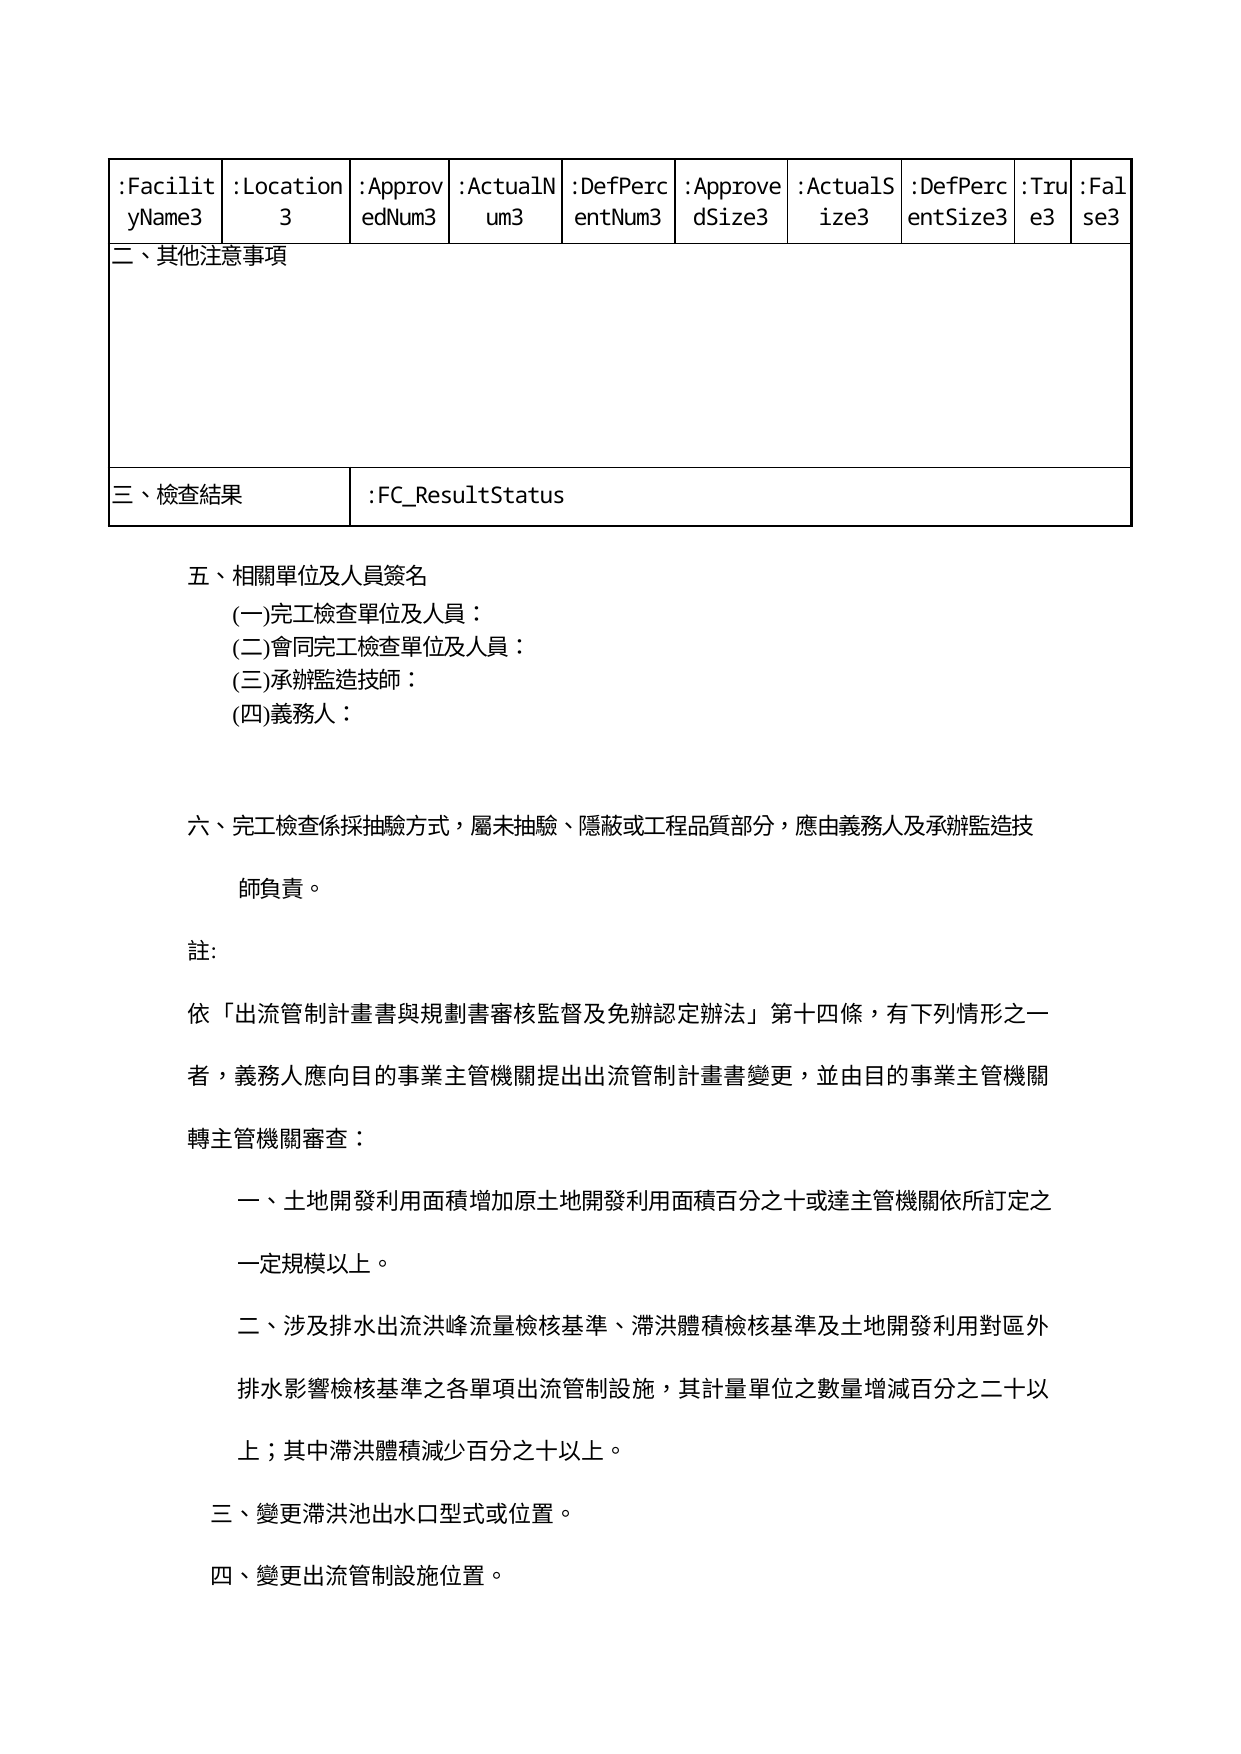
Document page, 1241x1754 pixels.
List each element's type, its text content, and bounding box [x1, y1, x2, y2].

text (四)義務人： [187, 695, 1053, 729]
table_cell :ActualNum3 [450, 160, 561, 243]
list 相關單位及人員簽名 [187, 533, 1053, 596]
list 完工檢查係採抽驗方式，屬未抽驗、隱蔽或工程品質部分，應由義務人及承辦監造技師負責。 [187, 783, 1053, 908]
table_cell :DefPercentSize3 [902, 160, 1014, 243]
text (一)完工檢查單位及人員： [187, 596, 1053, 629]
text 三、變更滯洪池出水口型式或位置。 [187, 1471, 1053, 1533]
table_cell :FacilityName3 [110, 160, 221, 243]
table_cell 三、檢查結果 [110, 468, 349, 525]
text 註: [187, 908, 1053, 971]
table_cell :Location3 [223, 160, 349, 243]
table_cell :ApprovedNum3 [351, 160, 448, 243]
list 土地開發利用面積增加原土地開發利用面積百分之十或達主管機關依所訂定之一定規模以上。 [237, 1158, 1053, 1283]
table_cell 二、其他注意事項 [110, 244, 1130, 467]
table_cell :FC_ResultStatus [351, 468, 1130, 525]
table_cell :DefPercentNum3 [563, 160, 674, 243]
text (三)承辦監造技師： [187, 662, 1053, 695]
table_cell :True3 [1015, 160, 1070, 243]
table_cell :ApprovedSize3 [676, 160, 787, 243]
list 涉及排水出流洪峰流量檢核基準、滯洪體積檢核基準及土地開發利用對區外排水影響檢核基準之各單項出流管制設施，其計量單位之數量增減百分之二十以上；其中滯洪體積減少百分之十以上。 [237, 1283, 1053, 1471]
text (二)會同完工檢查單位及人員： [187, 629, 1053, 662]
table_cell :False3 [1072, 160, 1130, 243]
table_cell :ActualSize3 [788, 160, 901, 243]
text 依「出流管制計畫書與規劃書審核監督及免辦認定辦法」第十四條，有下列情形之一者，義務人應向目的事業主管機關提出出流管制計畫書變更，並由目的事業主管機關轉主管機關審查： [187, 971, 1053, 1158]
text 四、變更出流管制設施位置。 [187, 1533, 1053, 1596]
